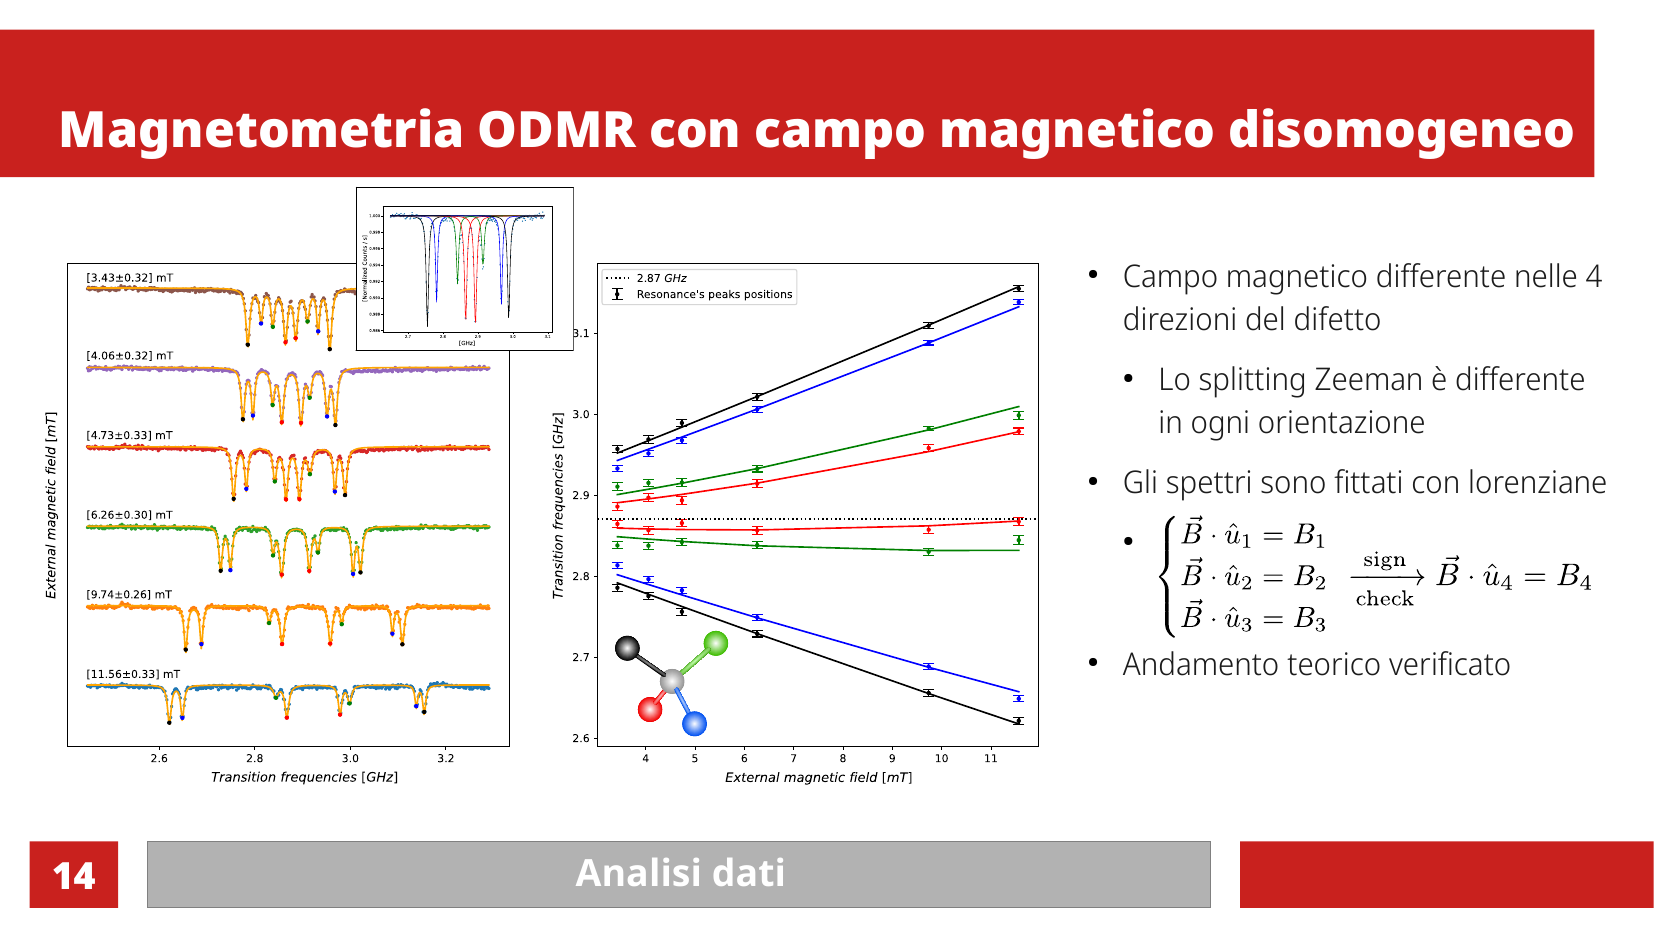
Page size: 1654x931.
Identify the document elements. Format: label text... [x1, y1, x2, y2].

text_box [1165, 515, 1326, 638]
list Campo magnetico differente nelle 4 direzioni del difetto Lo splitting Zeeman è differente in ogni orientazione Gli spettri sono fittati con lorenziane Andamento teorico verificato [1165, 211, 1613, 788]
text_box Analisi dati [155, 838, 1206, 905]
picture [0, 186, 1165, 816]
text_box [1349, 551, 1591, 606]
title Magnetometria ODMR con campo magnetico disomogeneo [59, 44, 1595, 163]
